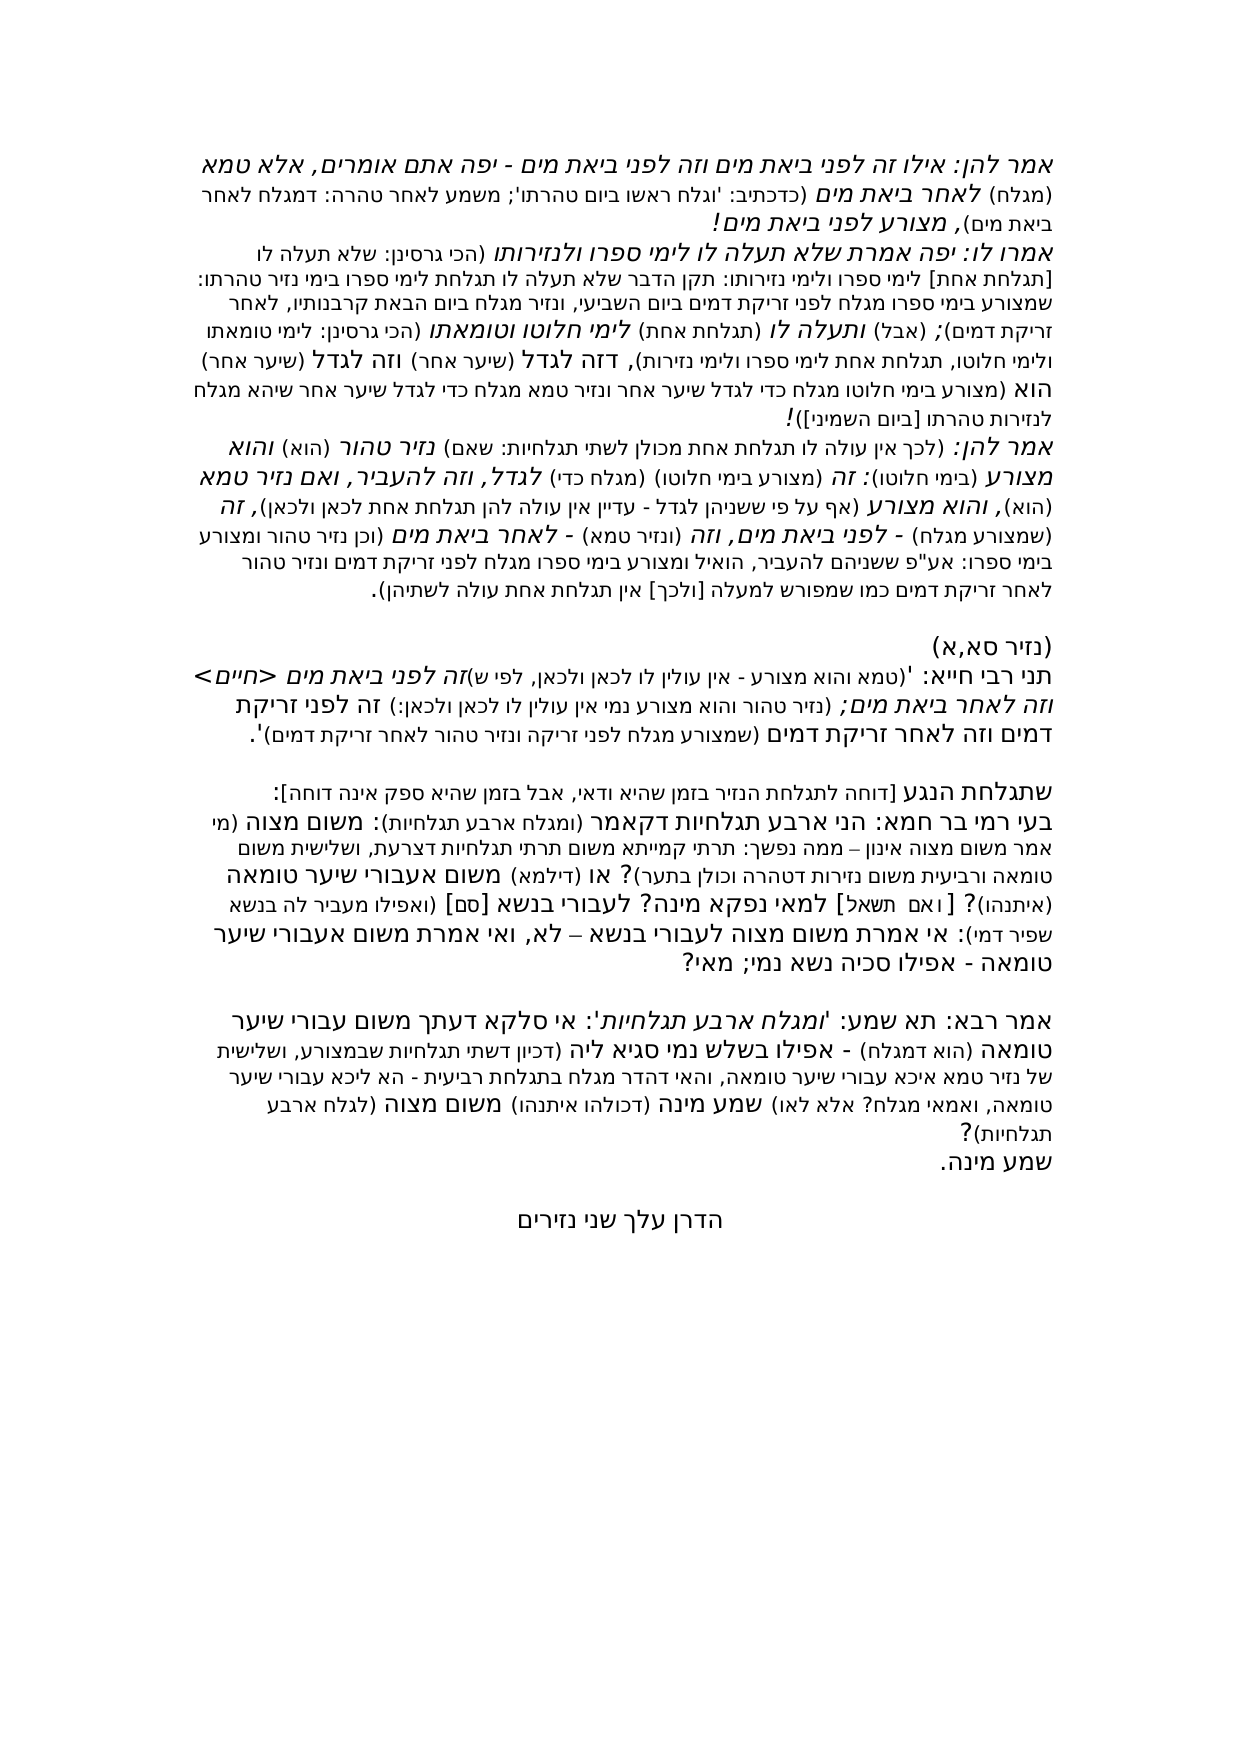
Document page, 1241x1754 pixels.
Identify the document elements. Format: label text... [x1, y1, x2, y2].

text תני רבי חייא: '(טמא והוא מצורע - אין עולין לו לכאן ולכאן, לפי ש)זה לפני ביאת מים <חיים> וזה לאחר ביאת מים; (נזיר טהור והוא מצורע נמי אין עולין לו לכאן ולכאן:) זה לפני זריקת דמים וזה לאחר זריקת דמים (שמצורע מגלח לפני זריקה ונזיר טהור לאחר זריקת דמים)'. [187, 661, 1053, 749]
text אמר להן: (לכך אין עולה לו תגלחת אחת מכולן לשתי תגלחיות: שאם) נזיר טהור (הוא) והוא מצורע (בימי חלוטו): זה (מצורע בימי חלוטו) (מגלח כדי) לגדל, וזה להעביר, ואם נזיר טמא (הוא), והוא מצורע (אף על פי ששניהן לגדל - עדיין אין עולה להן תגלחת אחת לכאן ולכאן), זה (שמצורע מגלח) - לפני ביאת מים, וזה (ונזיר טמא) - לאחר ביאת מים (וכן נזיר טהור ומצורע בימי ספרו: אע"פ ששניהם להעביר, הואיל ומצורע בימי ספרו מגלח לפני זריקת דמים ונזיר טהור לאחר זריקת דמים כמו שמפורש למעלה [ולכך] אין תגלחת אחת עולה לשתיהן). [187, 433, 1053, 603]
text שמע מינה. [187, 1148, 1053, 1177]
text הדרן עלך שני נזירים [187, 1206, 1053, 1235]
text (נזיר סא,א) [187, 632, 1053, 661]
text שתגלחת הנגע [דוחה לתגלחת הנזיר בזמן שהיא ודאי, אבל בזמן שהיא ספק אינה דוחה]: [187, 777, 1053, 807]
text בעי רמי בר חמא: הני ארבע תגלחיות דקאמר (ומגלח ארבע תגלחיות): משום מצוה (מי אמר משום מצוה אינון – ממה נפשך: תרתי קמייתא משום תרתי תגלחיות דצרעת, ושלישית משום טומאה ורביעית משום נזירות דטהרה וכולן בתער)? או (דילמא) משום אעבורי שיער טומאה (איתנהו)? [ואם תשאל] למאי נפקא מינה? לעבורי בנשא [סם] (ואפילו מעביר לה בנשא שפיר דמי): אי אמרת משום מצוה לעבורי בנשא – לא, ואי אמרת משום אעבורי שיער טומאה - אפילו סכיה נשא נמי; מאי? [187, 807, 1053, 978]
text אמר רבא: תא שמע: 'ומגלח ארבע תגלחיות': אי סלקא דעתך משום עבורי שיער טומאה (הוא דמגלח) - אפילו בשלש נמי סגיא ליה (דכיון דשתי תגלחיות שבמצורע, ושלישית של נזיר טמא איכא עבורי שיער טומאה, והאי דהדר מגלח בתגלחת רביעית - הא ליכא עבורי שיער טומאה, ואמאי מגלח? אלא לאו) שמע מינה (דכולהו איתנהו) משום מצוה (לגלח ארבע תגלחיות)? [187, 1006, 1053, 1148]
text אמר להן: אילו זה לפני ביאת מים וזה לפני ביאת מים - יפה אתם אומרים, אלא טמא (מגלח) לאחר ביאת מים (כדכתיב: 'וגלח ראשו ביום טהרתו'; משמע לאחר טהרה: דמגלח לאחר ביאת מים), מצורע לפני ביאת מים! [187, 150, 1053, 238]
text אמרו לו: יפה אמרת שלא תעלה לו לימי ספרו ולנזירותו (הכי גרסינן: שלא תעלה לו [תגלחת אחת] לימי ספרו ולימי נזירותו: תקן הדבר שלא תעלה לו תגלחת לימי ספרו בימי נזיר טהרתו: שמצורע בימי ספרו מגלח לפני זריקת דמים ביום השביעי, ונזיר מגלח ביום הבאת קרבנותיו, לאחר זריקת דמים); (אבל) ותעלה לו (תגלחת אחת) לימי חלוטו וטומאתו (הכי גרסינן: לימי טומאתו ולימי חלוטו, תגלחת אחת לימי ספרו ולימי נזירות), דזה לגדל (שיער אחר) וזה לגדל (שיער אחר) הוא (מצורע בימי חלוטו מגלח כדי לגדל שיער אחר ונזיר טמא מגלח כדי לגדל שיער אחר שיהא מגלח לנזירות טהרתו [ביום השמיני])! [187, 238, 1053, 433]
